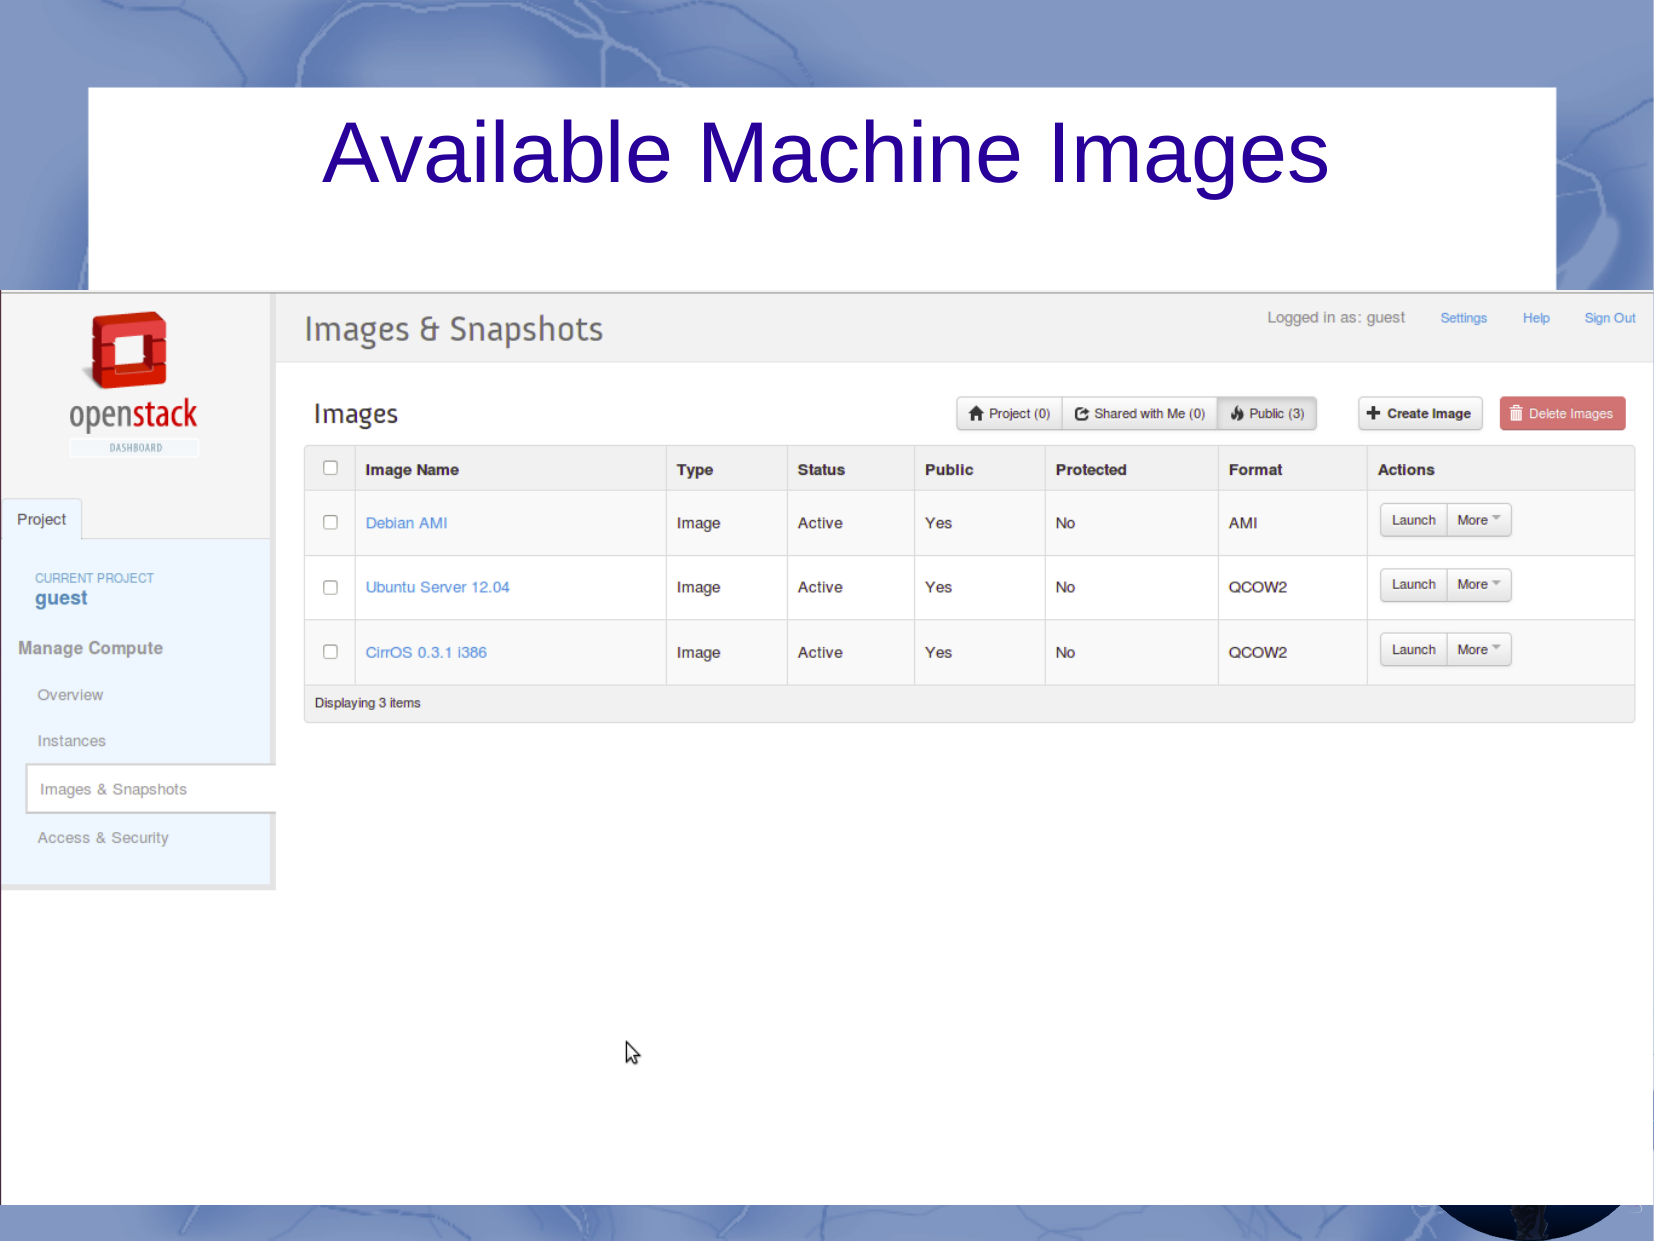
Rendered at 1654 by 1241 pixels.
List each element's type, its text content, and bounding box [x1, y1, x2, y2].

title Available Machine Images [82, 49, 1571, 257]
picture [0, 0, 1654, 1241]
